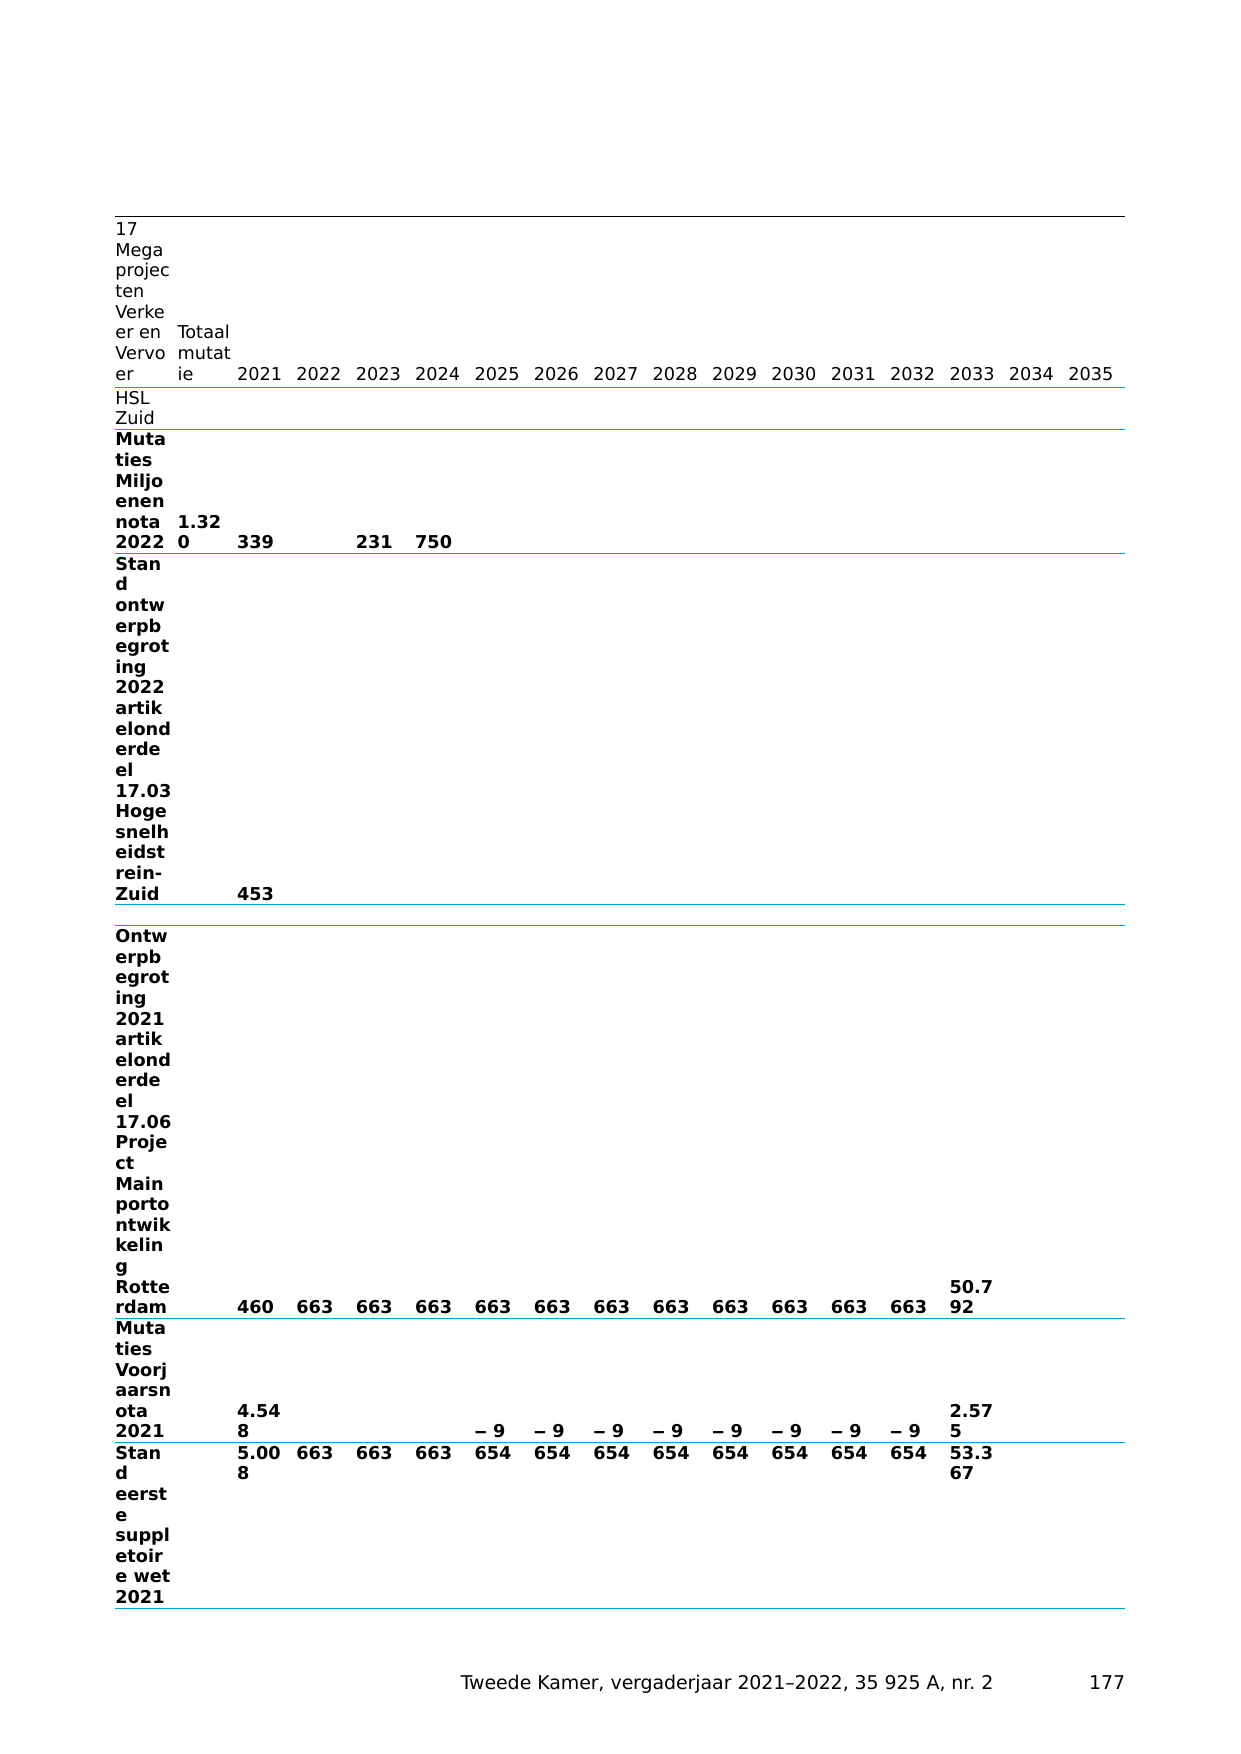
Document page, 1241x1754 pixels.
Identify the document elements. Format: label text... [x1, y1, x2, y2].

table_cell 663 [471, 926, 531, 1318]
table_cell [293, 905, 353, 925]
table_cell ‒ 9 [887, 1319, 946, 1442]
table_cell 2026 [531, 217, 590, 387]
table_cell [650, 554, 709, 904]
table_cell ‒ 9 [590, 1319, 649, 1442]
table_cell [650, 430, 709, 553]
table_cell 663 [709, 926, 768, 1318]
table_cell [353, 388, 412, 429]
table_cell [1065, 1443, 1125, 1608]
table_cell [115, 905, 174, 925]
table_cell [590, 554, 649, 904]
table_cell [1065, 1319, 1125, 1442]
table_cell [531, 388, 590, 429]
table_cell 654 [650, 1443, 709, 1608]
table_cell 339 [234, 430, 293, 553]
table_cell [353, 905, 412, 925]
table_cell 1.320 [175, 430, 234, 553]
table_cell 2035 [1065, 217, 1125, 387]
table_cell 654 [828, 1443, 887, 1608]
table_cell [1065, 926, 1125, 1318]
table_cell [1065, 554, 1125, 904]
table_cell Stand eerste suppletoire wet 2021 [115, 1443, 174, 1608]
table_cell [828, 905, 887, 925]
table_cell [650, 388, 709, 429]
table_cell 2029 [709, 217, 768, 387]
table_cell 53.367 [946, 1443, 1006, 1608]
table_cell [531, 905, 590, 925]
table_cell [293, 388, 353, 429]
table_cell 654 [531, 1443, 590, 1608]
table_cell 50.792 [946, 926, 1006, 1318]
table_cell 663 [353, 926, 412, 1318]
table_cell 663 [768, 926, 828, 1318]
table_cell 663 [828, 926, 887, 1318]
table_cell [590, 905, 649, 925]
table_cell [1006, 926, 1065, 1318]
table_header Tabel 86 Artikel 17 Megaprojecten verkeer en vervoer (bedragen x € 1.000) [115, 191, 1125, 216]
table_cell [1065, 905, 1125, 925]
table_cell ‒ 9 [471, 1319, 531, 1442]
table_cell [234, 388, 293, 429]
table_cell Mutaties Voorjaarsnota 2021 [115, 1319, 174, 1442]
table_cell 663 [412, 926, 471, 1318]
table_cell ‒ 9 [828, 1319, 887, 1442]
table_cell 2025 [471, 217, 531, 387]
table_cell 663 [531, 926, 590, 1318]
table_cell [531, 430, 590, 553]
table_cell [828, 430, 887, 553]
table_cell [590, 430, 649, 553]
table_cell [887, 905, 946, 925]
table_cell 2.575 [946, 1319, 1006, 1442]
table_cell [946, 430, 1006, 553]
table_cell 663 [590, 926, 649, 1318]
table_cell [531, 554, 590, 904]
table_cell [887, 388, 946, 429]
table_cell [293, 430, 353, 553]
table_cell [650, 905, 709, 925]
table_cell 2031 [828, 217, 887, 387]
table_cell [1006, 1319, 1065, 1442]
table_cell HSL Zuid [115, 388, 174, 429]
table_cell 2030 [768, 217, 828, 387]
table_cell [768, 430, 828, 553]
table_cell [471, 388, 531, 429]
table_cell 5.008 [234, 1443, 293, 1608]
table_cell 654 [471, 1443, 531, 1608]
table_cell [1006, 554, 1065, 904]
table_cell 2021 [234, 217, 293, 387]
table_cell [412, 554, 471, 904]
table_cell 663 [293, 1443, 353, 1608]
table_cell 663 [293, 926, 353, 1318]
table_cell [946, 388, 1006, 429]
table_cell [709, 430, 768, 553]
table_cell [887, 430, 946, 553]
table_cell [709, 905, 768, 925]
table_cell 231 [353, 430, 412, 553]
table_cell [828, 554, 887, 904]
table_cell [887, 554, 946, 904]
table_cell 4.548 [234, 1319, 293, 1442]
table_cell 2024 [412, 217, 471, 387]
table_cell [471, 554, 531, 904]
table_cell Ontwerpbegroting 2021 artikelonderdeel 17.06 Project Mainportontwikkeling Rotterdam [115, 926, 174, 1318]
table_cell [1006, 388, 1065, 429]
table_cell ‒ 9 [709, 1319, 768, 1442]
table_cell [293, 554, 353, 904]
table_cell [412, 388, 471, 429]
table_cell [175, 905, 234, 925]
table_cell [175, 388, 234, 429]
table_cell [1006, 905, 1065, 925]
table_cell [175, 1443, 234, 1608]
table_cell Totaal mutatie [175, 217, 234, 387]
table_cell 17 Megaprojecten Verkeer en Vervoer [115, 217, 174, 387]
table_cell [768, 554, 828, 904]
table_cell [293, 1319, 353, 1442]
table_cell 2022 [293, 217, 353, 387]
table_cell [353, 554, 412, 904]
table_cell [471, 430, 531, 553]
table_cell 460 [234, 926, 293, 1318]
table_cell [946, 554, 1006, 904]
table_cell [1006, 430, 1065, 553]
table_cell 654 [887, 1443, 946, 1608]
table_cell [412, 905, 471, 925]
table_cell 2027 [590, 217, 649, 387]
table_cell [175, 926, 234, 1318]
table_cell [175, 554, 234, 904]
table_cell ‒ 9 [650, 1319, 709, 1442]
table_cell [828, 388, 887, 429]
table_cell 2028 [650, 217, 709, 387]
table_cell 2023 [353, 217, 412, 387]
table_cell [471, 905, 531, 925]
table_cell [946, 905, 1006, 925]
table_cell [1065, 388, 1125, 429]
table_cell 2033 [946, 217, 1006, 387]
table_cell 663 [353, 1443, 412, 1608]
table_cell 2034 [1006, 217, 1065, 387]
table_cell Mutaties Miljoenennota 2022 [115, 430, 174, 553]
table_cell [353, 1319, 412, 1442]
table_cell 663 [412, 1443, 471, 1608]
table_cell 453 [234, 554, 293, 904]
table_cell 750 [412, 430, 471, 553]
table_cell 654 [590, 1443, 649, 1608]
table_cell ‒ 9 [768, 1319, 828, 1442]
table_cell 663 [650, 926, 709, 1318]
table_cell 654 [768, 1443, 828, 1608]
table_cell [709, 554, 768, 904]
table_cell [709, 388, 768, 429]
table_cell [175, 1319, 234, 1442]
table_cell [590, 388, 649, 429]
table_cell ‒ 9 [531, 1319, 590, 1442]
table_cell 2032 [887, 217, 946, 387]
table_cell 654 [709, 1443, 768, 1608]
table_cell [768, 388, 828, 429]
table_cell Stand ontwerpbegroting 2022 artikelonderdeel 17.03 Hogesnelheidstrein-Zuid [115, 554, 174, 904]
table_cell 663 [887, 926, 946, 1318]
table_cell [412, 1319, 471, 1442]
table_cell [1006, 1443, 1065, 1608]
table_cell [1065, 430, 1125, 553]
table_cell [234, 905, 293, 925]
table_cell [768, 905, 828, 925]
